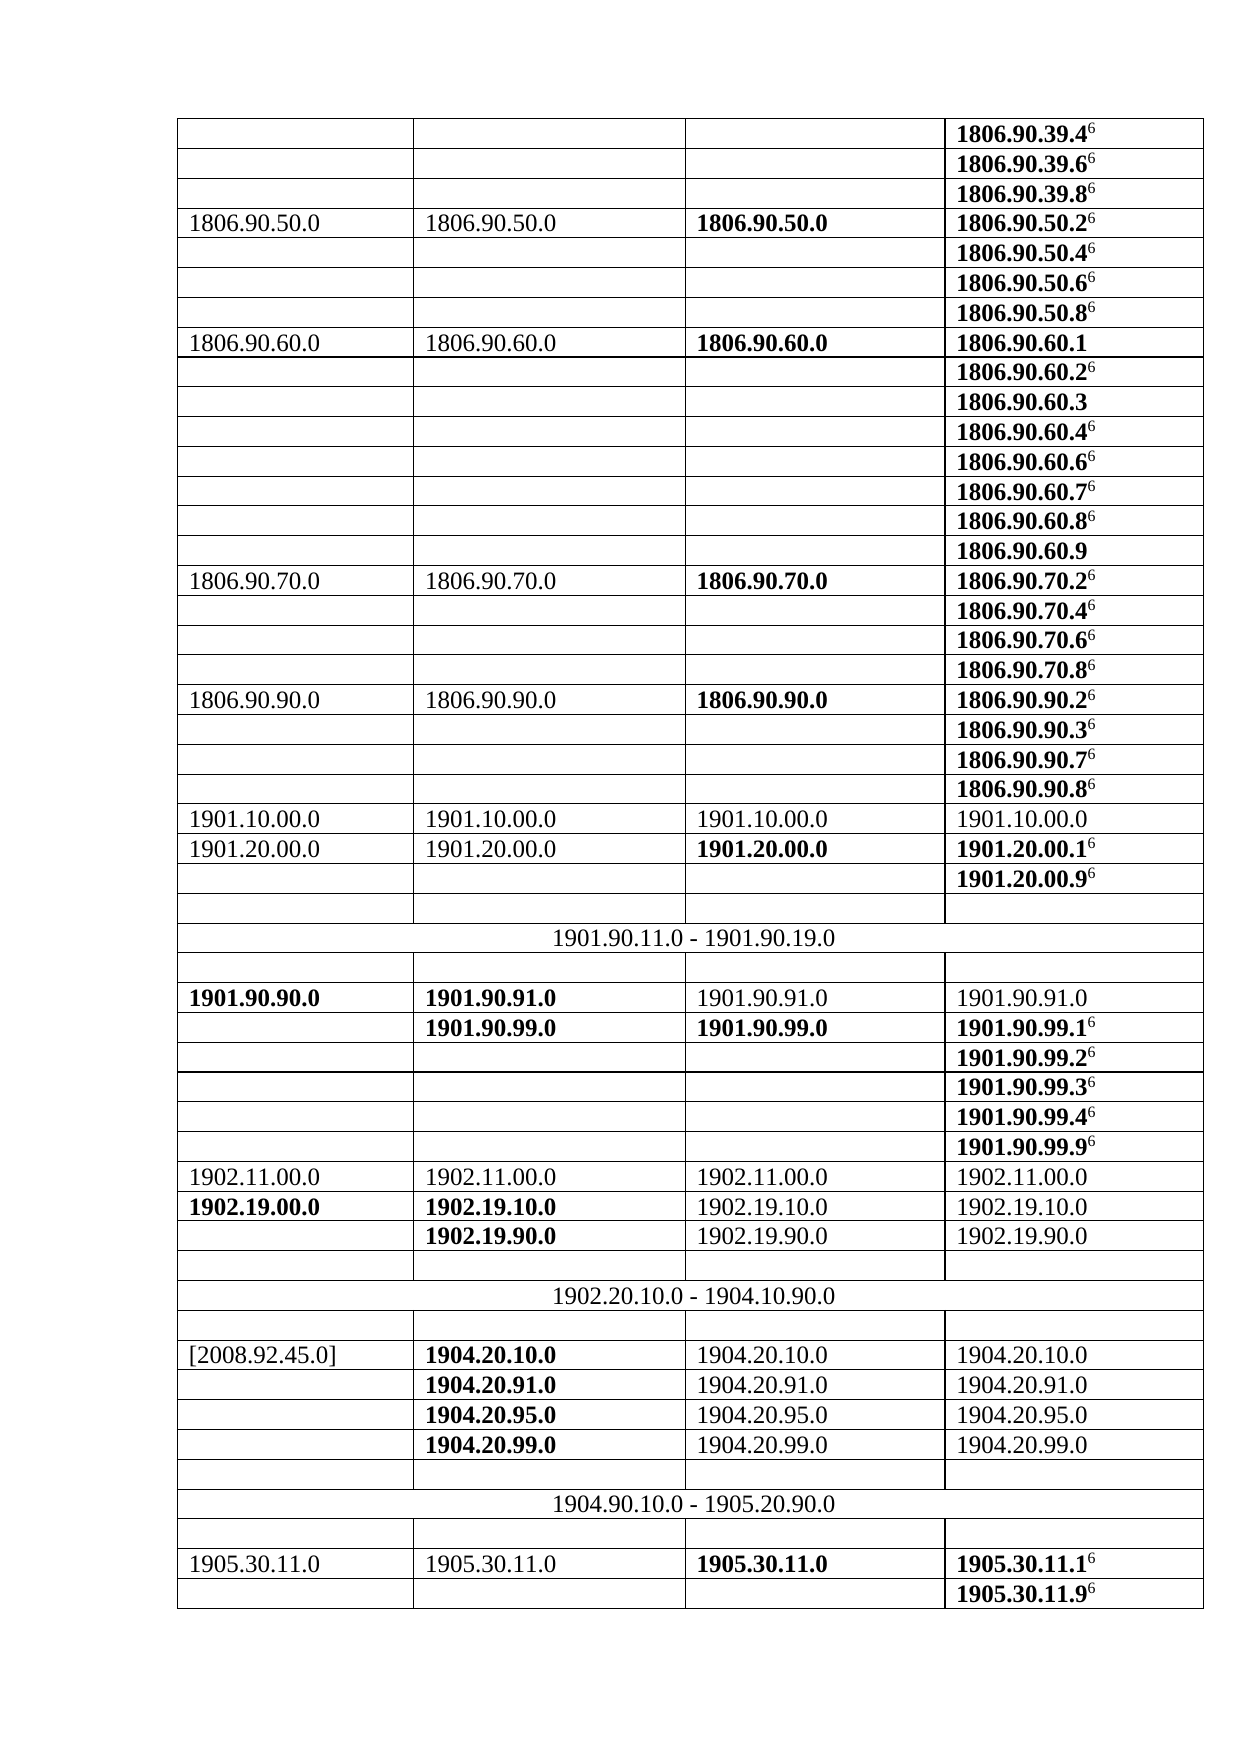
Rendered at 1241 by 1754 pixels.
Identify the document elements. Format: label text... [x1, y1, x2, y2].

table_cell 1901.20.00.0 [414, 834, 685, 863]
table_cell [178, 626, 413, 654]
table_cell 1901.90.99.46 [946, 1102, 1203, 1131]
table_cell [414, 953, 685, 982]
table_cell [178, 358, 413, 386]
table_cell [414, 477, 685, 505]
table_cell [946, 1251, 1203, 1280]
table_cell [414, 715, 685, 744]
table_cell [178, 1073, 413, 1101]
table_cell 1902.11.00.0 [946, 1162, 1203, 1191]
table_cell [414, 745, 685, 773]
table_cell [178, 417, 413, 446]
table_cell [178, 1519, 413, 1548]
table_cell [686, 447, 944, 476]
table_cell [414, 298, 685, 327]
table_cell [414, 119, 685, 148]
table_cell [414, 1311, 685, 1339]
table_cell [414, 1132, 685, 1161]
table_cell 1902.19.10.0 [414, 1192, 685, 1220]
table_cell [686, 1073, 944, 1101]
table_cell [686, 238, 944, 267]
table_cell [686, 417, 944, 446]
table_cell [946, 1460, 1203, 1488]
table_cell [414, 894, 685, 922]
table_cell 1902.19.90.0 [946, 1221, 1203, 1250]
table_cell [686, 536, 944, 565]
table_cell [178, 1579, 413, 1608]
table_cell 1806.90.50.66 [946, 268, 1203, 297]
table_cell 1905.30.11.0 [414, 1549, 685, 1578]
table_cell [414, 358, 685, 386]
table_cell [178, 506, 413, 535]
table_cell 1806.90.60.86 [946, 506, 1203, 535]
table_cell [414, 268, 685, 297]
table_cell 1902.19.10.0 [686, 1192, 944, 1220]
table_cell 1902.11.00.0 [686, 1162, 944, 1191]
table_cell [414, 626, 685, 654]
table_cell 1806.90.70.0 [178, 566, 413, 595]
table_cell 1904.20.95.0 [686, 1400, 944, 1429]
table_cell [178, 596, 413, 624]
table_cell [178, 1311, 413, 1339]
table_cell [686, 179, 944, 207]
table_cell [178, 298, 413, 327]
table_cell 1806.90.60.0 [414, 328, 685, 356]
table_cell 1806.90.39.46 [946, 119, 1203, 148]
table_cell [414, 864, 685, 893]
table_cell 1806.90.70.0 [414, 566, 685, 595]
table_cell [178, 238, 413, 267]
table_cell [414, 596, 685, 624]
table_cell [686, 477, 944, 505]
table_cell 1904.20.10.0 [946, 1341, 1203, 1369]
table_cell 1901.90.91.0 [686, 983, 944, 1012]
table_cell 1901.90.99.0 [686, 1013, 944, 1042]
table_cell [178, 894, 413, 922]
table_cell [178, 119, 413, 148]
table_cell 1901.20.00.0 [178, 834, 413, 863]
table_cell [178, 1430, 413, 1459]
table_cell [178, 655, 413, 684]
table_cell [414, 536, 685, 565]
table_cell 1902.19.10.0 [946, 1192, 1203, 1220]
table_cell [686, 626, 944, 654]
table_cell [686, 1251, 944, 1280]
table_cell 1901.10.00.0 [686, 804, 944, 833]
table_cell 1806.90.90.76 [946, 745, 1203, 773]
table_cell 1902.19.90.0 [686, 1221, 944, 1250]
table_cell [178, 1400, 413, 1429]
table_cell 1901.20.00.16 [946, 834, 1203, 863]
table_cell 1904.20.91.0 [414, 1370, 685, 1399]
table_cell [686, 864, 944, 893]
table_cell [178, 953, 413, 982]
table_cell 1806.90.60.46 [946, 417, 1203, 446]
table_cell 1904.20.10.0 [414, 1341, 685, 1369]
table_cell 1806.90.70.66 [946, 626, 1203, 654]
table_cell [686, 387, 944, 416]
table_cell 1806.90.90.0 [686, 685, 944, 714]
table_cell 1806.90.90.36 [946, 715, 1203, 744]
table_cell 1902.19.00.0 [178, 1192, 413, 1220]
table_cell 1902.11.00.0 [178, 1162, 413, 1191]
table_cell [178, 447, 413, 476]
table_cell 1904.20.95.0 [946, 1400, 1203, 1429]
table_cell 1901.20.00.96 [946, 864, 1203, 893]
table_cell 1902.19.90.0 [414, 1221, 685, 1250]
table_cell 1904.90.10.0 - 1905.20.90.0 [178, 1490, 1203, 1518]
table_cell 1806.90.50.0 [686, 209, 944, 237]
table_cell 1806.90.60.76 [946, 477, 1203, 505]
table_cell [686, 358, 944, 386]
table_cell [178, 477, 413, 505]
table_cell [414, 506, 685, 535]
table_cell 1904.20.95.0 [414, 1400, 685, 1429]
table_cell [686, 953, 944, 982]
table_cell [178, 1132, 413, 1161]
table_cell [414, 1073, 685, 1101]
table_cell [686, 149, 944, 178]
table_cell [686, 268, 944, 297]
table_cell 1902.20.10.0 - 1904.10.90.0 [178, 1281, 1203, 1310]
table_cell [686, 715, 944, 744]
table_cell 1806.90.60.1 [946, 328, 1203, 356]
table_cell [178, 1221, 413, 1250]
table_cell 1905.30.11.16 [946, 1549, 1203, 1578]
table_cell [686, 1043, 944, 1071]
table_cell 1901.90.91.0 [946, 983, 1203, 1012]
table_cell [414, 387, 685, 416]
table_cell 1901.10.00.0 [946, 804, 1203, 833]
table_cell [178, 745, 413, 773]
table_cell 1901.10.00.0 [414, 804, 685, 833]
table_cell [414, 1519, 685, 1548]
table_cell [178, 268, 413, 297]
table_cell [178, 149, 413, 178]
table_cell [686, 298, 944, 327]
table_cell [686, 1519, 944, 1548]
table_cell 1901.90.11.0 - 1901.90.19.0 [178, 924, 1203, 952]
table_cell 1901.10.00.0 [178, 804, 413, 833]
table_cell [414, 655, 685, 684]
table_cell 1806.90.90.0 [414, 685, 685, 714]
table_cell 1902.11.00.0 [414, 1162, 685, 1191]
table_cell 1901.20.00.0 [686, 834, 944, 863]
table_cell 1901.90.99.96 [946, 1132, 1203, 1161]
table_cell 1904.20.99.0 [686, 1430, 944, 1459]
table_cell [686, 506, 944, 535]
table_cell [686, 894, 944, 922]
table_cell [178, 1460, 413, 1488]
table_cell [414, 1043, 685, 1071]
table_cell [178, 387, 413, 416]
table_cell 1901.90.99.0 [414, 1013, 685, 1042]
table_cell 1904.20.91.0 [686, 1370, 944, 1399]
table_cell [414, 775, 685, 803]
table_cell [414, 417, 685, 446]
table_cell [686, 745, 944, 773]
table_cell [686, 1311, 944, 1339]
table_cell [178, 1102, 413, 1131]
table_cell [414, 1251, 685, 1280]
table_cell [946, 1311, 1203, 1339]
table_cell 1806.90.70.26 [946, 566, 1203, 595]
table_cell [686, 1102, 944, 1131]
table_cell 1806.90.70.0 [686, 566, 944, 595]
table_cell [686, 1132, 944, 1161]
table_cell 1904.20.99.0 [414, 1430, 685, 1459]
table_cell 1806.90.50.0 [178, 209, 413, 237]
table_cell 1806.90.60.66 [946, 447, 1203, 476]
table_cell 1806.90.39.86 [946, 179, 1203, 207]
table_cell 1806.90.70.86 [946, 655, 1203, 684]
table_cell [178, 864, 413, 893]
table_cell [414, 1579, 685, 1608]
table_cell 1806.90.60.9 [946, 536, 1203, 565]
table_cell 1901.90.91.0 [414, 983, 685, 1012]
table_cell [178, 1043, 413, 1071]
table_cell [414, 238, 685, 267]
table_cell [178, 775, 413, 803]
table_cell [2008.92.45.0] [178, 1341, 413, 1369]
table_cell [414, 1460, 685, 1488]
table_cell [946, 894, 1203, 922]
table_cell 1901.90.99.36 [946, 1073, 1203, 1101]
table_cell [414, 179, 685, 207]
table_cell 1904.20.91.0 [946, 1370, 1203, 1399]
table_cell 1806.90.90.0 [178, 685, 413, 714]
table_cell 1905.30.11.0 [686, 1549, 944, 1578]
table_cell [414, 1102, 685, 1131]
table_cell [414, 149, 685, 178]
table_cell [178, 1013, 413, 1042]
table_cell 1806.90.60.0 [686, 328, 944, 356]
table_cell 1806.90.39.66 [946, 149, 1203, 178]
table_cell 1904.20.99.0 [946, 1430, 1203, 1459]
table_cell [686, 596, 944, 624]
table_cell 1806.90.60.3 [946, 387, 1203, 416]
table_cell [686, 1579, 944, 1608]
table_cell 1901.90.99.26 [946, 1043, 1203, 1071]
table_cell [686, 775, 944, 803]
table_cell [946, 1519, 1203, 1548]
table_cell [178, 179, 413, 207]
table_cell 1806.90.50.0 [414, 209, 685, 237]
table_cell 1905.30.11.0 [178, 1549, 413, 1578]
table_cell 1806.90.70.46 [946, 596, 1203, 624]
table_cell 1806.90.90.86 [946, 775, 1203, 803]
table_cell [686, 119, 944, 148]
table_cell 1901.90.99.16 [946, 1013, 1203, 1042]
table_cell [686, 1460, 944, 1488]
table_cell 1904.20.10.0 [686, 1341, 944, 1369]
table_cell [178, 1251, 413, 1280]
table_cell [686, 655, 944, 684]
table_cell 1901.90.90.0 [178, 983, 413, 1012]
table_cell [178, 715, 413, 744]
table_cell 1806.90.60.26 [946, 358, 1203, 386]
table_cell [414, 447, 685, 476]
table_cell [178, 536, 413, 565]
table_cell 1806.90.50.86 [946, 298, 1203, 327]
table_cell [178, 1370, 413, 1399]
table_cell [946, 953, 1203, 982]
table_cell 1806.90.50.26 [946, 209, 1203, 237]
table_cell 1806.90.90.26 [946, 685, 1203, 714]
table_cell 1806.90.50.46 [946, 238, 1203, 267]
table_cell 1905.30.11.96 [946, 1579, 1203, 1608]
table_cell 1806.90.60.0 [178, 328, 413, 356]
